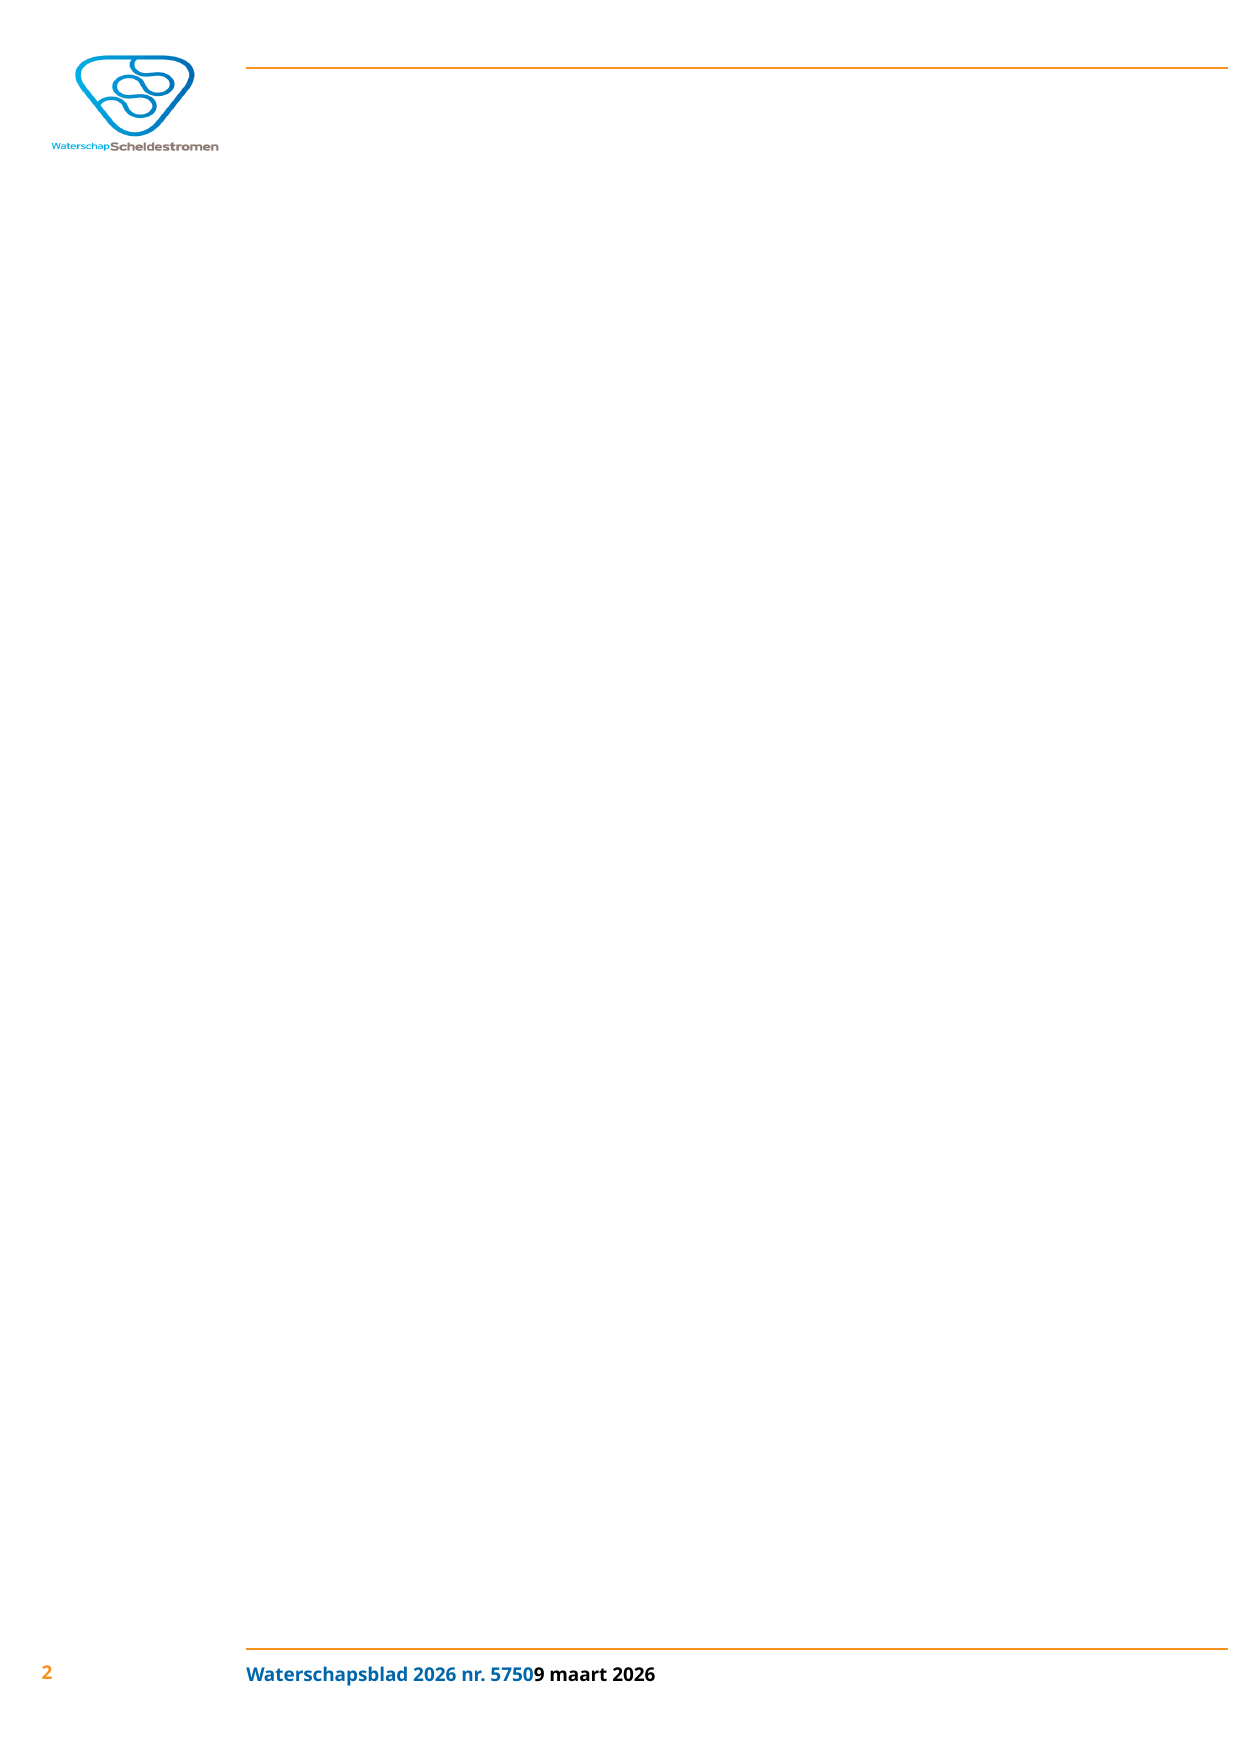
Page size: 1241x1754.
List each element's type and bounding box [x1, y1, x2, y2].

picture [41, 47, 231, 172]
